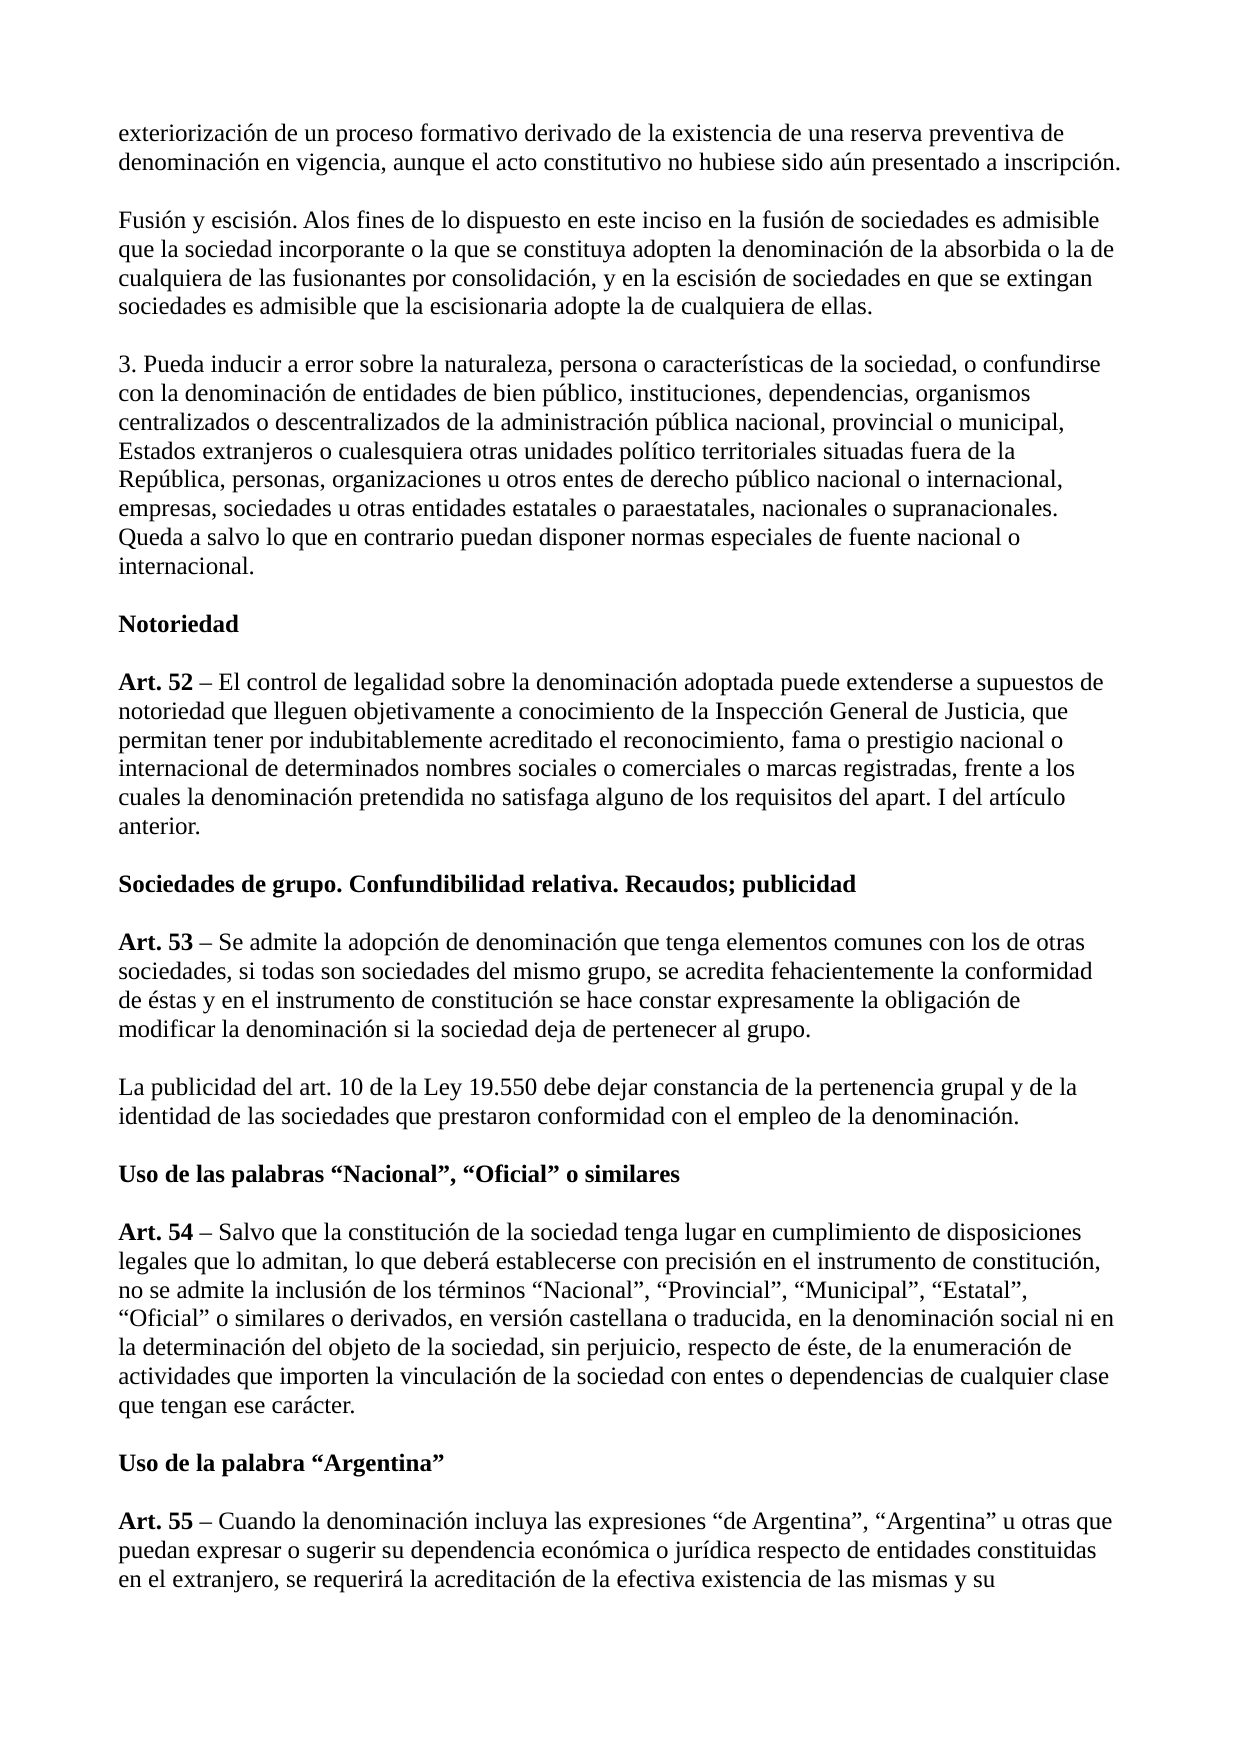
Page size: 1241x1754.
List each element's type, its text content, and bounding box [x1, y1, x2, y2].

table_header exteriorización de un proceso formativo derivado de la existencia de una reserva preventiva de denominación en vigencia, aunque el acto constitutivo no hubiese sido aún presentado a inscripción. Fusión y escisión. Alos fines de lo dispuesto en este inciso en la fusión de sociedades es admisible que la sociedad incorporante o la que se constituya adopten la denominación de la absorbida o la de cualquiera de las fusionantes por consolidación, y en la escisión de sociedades en que se extingan sociedades es admisible que la escisionaria adopte la de cualquiera de ellas. 3. Pueda inducir a error sobre la naturaleza, persona o características de la sociedad, o confundirse con la denominación de entidades de bien público, instituciones, dependencias, organismos centralizados o descentralizados de la administración pública nacional, provincial o municipal, Estados extranjeros o cualesquiera otras unidades político territoriales situadas fuera de la República, personas, organizaciones u otros entes de derecho público nacional o internacional, empresas, sociedades u otras entidades estatales o paraestatales, nacionales o supranacionales. Queda a salvo lo que en contrario puedan disponer normas especiales de fuente nacional o internacional. Notoriedad Art. 52 – El control de legalidad sobre la denominación adoptada puede extenderse a supuestos de notoriedad que lleguen objetivamente a conocimiento de la Inspección General de Justicia, que permitan tener por indubitablemente acreditado el reconocimiento, fama o prestigio nacional o internacional de determinados nombres sociales o comerciales o marcas registradas, frente a los cuales la denominación pretendida no satisfaga alguno de los requisitos del apart. I del artículo anterior. Sociedades de grupo. Confundibilidad relativa. Recaudos; publicidad Art. 53 – Se admite la adopción de denominación que tenga elementos comunes con los de otras sociedades, si todas son sociedades del mismo grupo, se acredita fehacientemente la conformidad de éstas y en el instrumento de constitución se hace constar expresamente la obligación de modificar la denominación si la sociedad deja de pertenecer al grupo. La publicidad del art. 10 de la Ley 19.550 debe dejar constancia de la pertenencia grupal y de la identidad de las sociedades que prestaron conformidad con el empleo de la denominación. Uso de las palabras “Nacional”, “Oficial” o similares Art. 54 – Salvo que la constitución de la sociedad tenga lugar en cumplimiento de disposiciones legales que lo admitan, lo que deberá establecerse con precisión en el instrumento de constitución, no se admite la inclusión de los términos “Nacional”, “Provincial”, “Municipal”, “Estatal”, “Oficial” o similares o derivados, en versión castellana o traducida, en la denominación social ni en la determinación del objeto de la sociedad, sin perjuicio, respecto de éste, de la enumeración de actividades que importen la vinculación de la sociedad con entes o dependencias de cualquier clase que tengan ese carácter. Uso de la palabra “Argentina” Art. 55 – Cuando la denominación incluya las expresiones “de Argentina”, “Argentina” u otras que puedan expresar o sugerir su dependencia económica o jurídica respecto de entidades constituidas en el extranjero, se requerirá la acreditación de la efectiva existencia de las mismas y su [118, 118, 1122, 1592]
